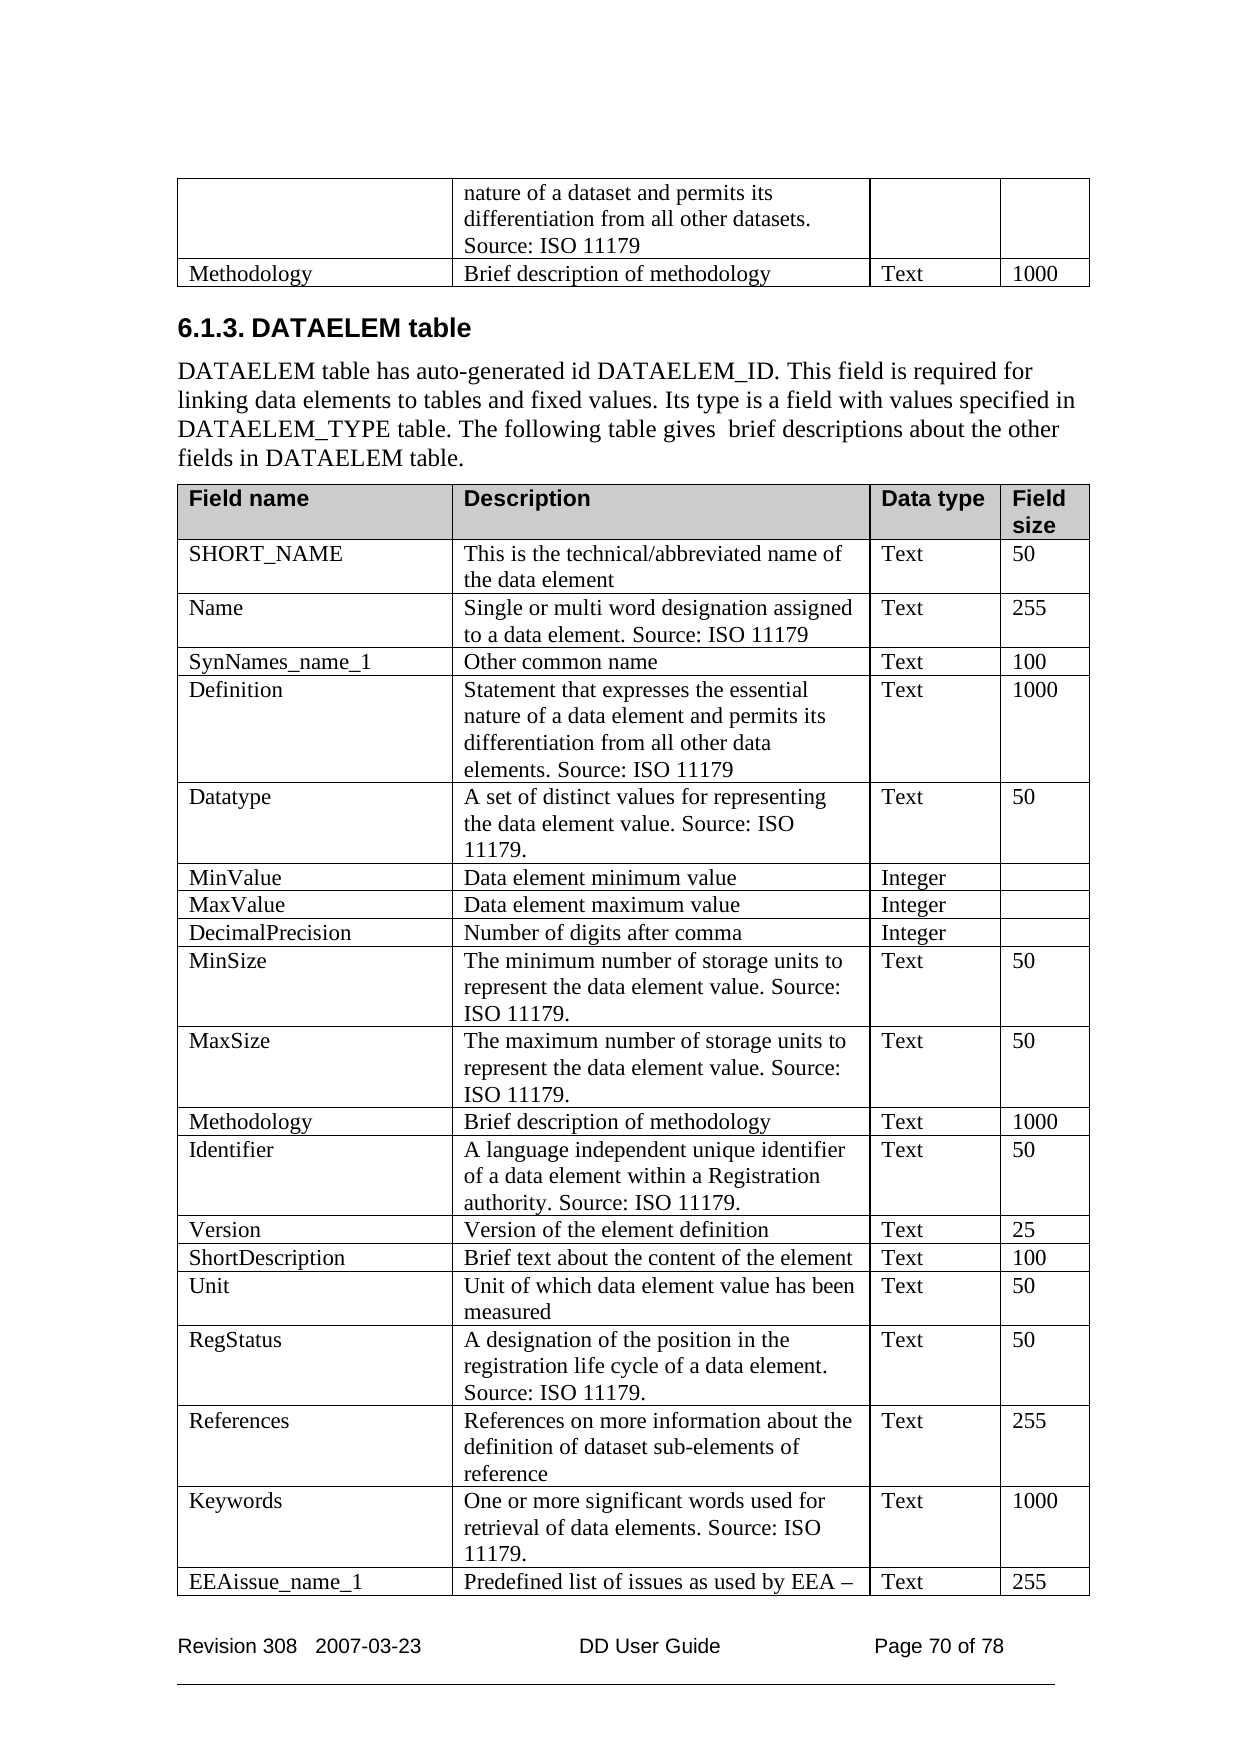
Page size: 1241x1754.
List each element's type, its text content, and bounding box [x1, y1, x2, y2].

table_cell Name [178, 594, 452, 647]
table_cell Data element minimum value [453, 864, 869, 890]
table_cell 50 [1001, 947, 1089, 1026]
table_cell The maximum number of storage units to represent the data element value. Source: ISO 11179. [453, 1027, 869, 1107]
table_cell Text [871, 1108, 1000, 1134]
table_cell References on more information about the definition of dataset sub-elements of reference [453, 1406, 869, 1486]
table_cell The minimum number of storage units to represent the data element value. Source: ISO 11179. [453, 947, 869, 1026]
table_cell Text [871, 783, 1000, 863]
table_cell Text [871, 594, 1000, 647]
table_cell Text [871, 1326, 1000, 1405]
table_header Description [453, 485, 869, 539]
table_cell Integer [871, 919, 1000, 946]
table_cell Text [871, 1406, 1000, 1486]
table_cell nature of a dataset and permits its differentiation from all other datasets. Source: ISO 11179 [453, 179, 869, 258]
table_cell Integer [871, 864, 1000, 890]
table_cell Integer [871, 891, 1000, 918]
table_cell Brief description of methodology [453, 1108, 869, 1134]
table_cell EEAissue_name_1 [178, 1568, 452, 1594]
table_cell Text [871, 676, 1000, 782]
table_cell Text [871, 648, 1000, 675]
table_cell Data element maximum value [453, 891, 869, 918]
table_cell Version [178, 1216, 452, 1243]
subtitle DATAELEM table [177, 312, 1092, 343]
table_cell [871, 179, 1000, 258]
table_cell 100 [1001, 1244, 1089, 1271]
table_cell References [178, 1406, 452, 1486]
table_cell Methodology [178, 259, 452, 286]
table_cell MaxValue [178, 891, 452, 918]
table_cell [178, 179, 452, 258]
table_cell [1001, 919, 1089, 946]
table_cell Identifier [178, 1136, 452, 1215]
table_cell 255 [1001, 594, 1089, 647]
table_cell [1001, 891, 1089, 918]
table_cell SynNames_name_1 [178, 648, 452, 675]
table_cell 1000 [1001, 676, 1089, 782]
table_cell 1000 [1001, 1487, 1089, 1567]
table_cell This is the technical/abbreviated name of the data element [453, 540, 869, 593]
table_cell 50 [1001, 1136, 1089, 1215]
table_cell Single or multi word designation assigned to a data element. Source: ISO 11179 [453, 594, 869, 647]
table_cell RegStatus [178, 1326, 452, 1405]
table_cell Text [871, 1568, 1000, 1594]
table_cell SHORT_NAME [178, 540, 452, 593]
table_cell [1001, 179, 1089, 258]
table_cell 50 [1001, 1326, 1089, 1405]
table_cell A language independent unique identifier of a data element within a Registration authority. Source: ISO 11179. [453, 1136, 869, 1215]
table_cell Statement that expresses the essential nature of a data element and permits its differentiation from all other data elements. Source: ISO 11179 [453, 676, 869, 782]
text DATAELEM table has auto-generated id DATAELEM_ID. This field is required for linking data elements to tables and fixed values. Its type is a field with values specified in DATAELEM_TYPE table. The following table gives brief descriptions about the other fields in DATAELEM table. [177, 356, 1092, 472]
table_cell 50 [1001, 783, 1089, 863]
table_cell Unit of which data element value has been measured [453, 1272, 869, 1325]
table_cell Text [871, 1272, 1000, 1325]
table_cell MinSize [178, 947, 452, 1026]
table_cell Text [871, 1136, 1000, 1215]
table_cell 100 [1001, 648, 1089, 675]
table_cell Predefined list of issues as used by EEA – [453, 1568, 869, 1594]
table_cell Text [871, 1244, 1000, 1271]
table_cell Text [871, 947, 1000, 1026]
table_cell MaxSize [178, 1027, 452, 1107]
table_cell [1001, 864, 1089, 890]
table_cell Keywords [178, 1487, 452, 1567]
table_cell Datatype [178, 783, 452, 863]
table_cell 255 [1001, 1406, 1089, 1486]
table_header Data type [871, 485, 1000, 539]
table_header Field name [178, 485, 452, 539]
table_cell 1000 [1001, 259, 1089, 286]
table_cell One or more significant words used for retrieval of data elements. Source: ISO 11179. [453, 1487, 869, 1567]
table_cell 50 [1001, 1272, 1089, 1325]
table_cell 50 [1001, 1027, 1089, 1107]
table_cell 255 [1001, 1568, 1089, 1594]
table_cell Brief text about the content of the element [453, 1244, 869, 1271]
table_cell A set of distinct values for representing the data element value. Source: ISO 11179. [453, 783, 869, 863]
table_cell Text [871, 259, 1000, 286]
table_cell MinValue [178, 864, 452, 890]
table_cell ShortDescription [178, 1244, 452, 1271]
table_cell Text [871, 1487, 1000, 1567]
table_cell Brief description of methodology [453, 259, 869, 286]
table_cell Unit [178, 1272, 452, 1325]
table_cell Number of digits after comma [453, 919, 869, 946]
table_cell A designation of the position in the registration life cycle of a data element. Source: ISO 11179. [453, 1326, 869, 1405]
table_cell Text [871, 1027, 1000, 1107]
table_cell 50 [1001, 540, 1089, 593]
table_cell Text [871, 1216, 1000, 1243]
table_cell Other common name [453, 648, 869, 675]
table_cell Version of the element definition [453, 1216, 869, 1243]
table_cell Text [871, 540, 1000, 593]
table_header Field size [1001, 485, 1089, 539]
table_cell 25 [1001, 1216, 1089, 1243]
table_cell 1000 [1001, 1108, 1089, 1134]
table_cell Methodology [178, 1108, 452, 1134]
table_cell DecimalPrecision [178, 919, 452, 946]
table_cell Definition [178, 676, 452, 782]
